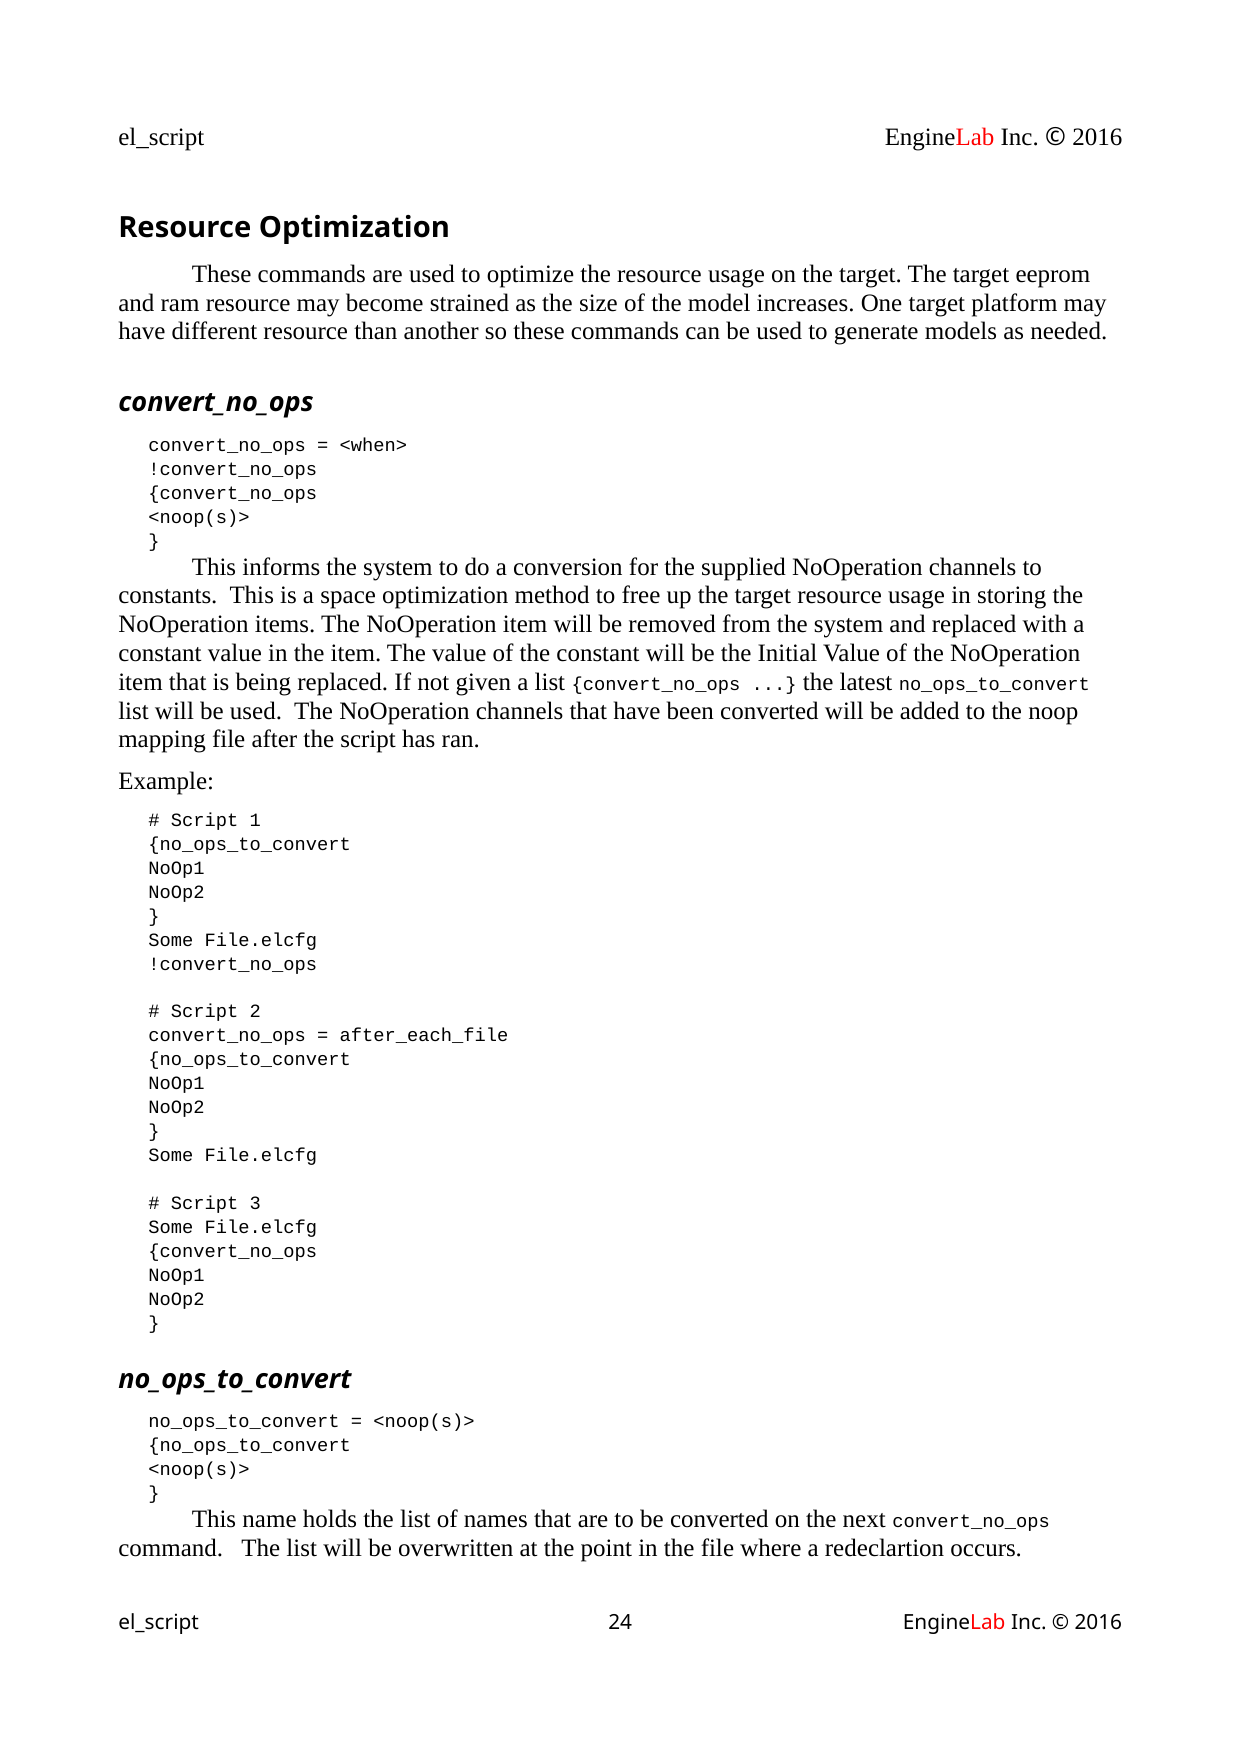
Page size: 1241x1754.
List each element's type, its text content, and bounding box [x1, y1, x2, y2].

text These commands are used to optimize the resource usage on the target. The target eeprom and ram resource may become strained as the size of the model increases. One target platform may have different resource than another so these commands can be used to generate models as needed. [118, 259, 1122, 345]
text # Script 1 [148, 807, 1122, 831]
text NoOp2 [148, 1094, 1122, 1118]
text } [148, 1310, 1122, 1334]
text NoOp1 [148, 1262, 1122, 1286]
text convert_no_ops = after_each_file [148, 1023, 1122, 1047]
text Some File.elcfg [148, 1214, 1122, 1238]
text # Script 3 [148, 1190, 1122, 1214]
text Example: [118, 766, 1122, 794]
text {no_ops_to_convert [148, 1047, 1122, 1071]
text no_ops_to_convert = <noop(s)> [148, 1408, 1122, 1432]
text Some File.elcfg [148, 1142, 1122, 1166]
text NoOp1 [148, 1071, 1122, 1094]
subtitle convert_no_ops [118, 383, 1122, 419]
text NoOp2 [148, 879, 1122, 903]
text <noop(s)> [148, 504, 1122, 528]
text {no_ops_to_convert [148, 831, 1122, 855]
text } [148, 903, 1122, 927]
text !convert_no_ops [148, 951, 1122, 975]
text NoOp2 [148, 1286, 1122, 1310]
subtitle no_ops_to_convert [118, 1359, 1122, 1396]
text } [148, 1480, 1122, 1504]
text Some File.elcfg [148, 927, 1122, 951]
text {no_ops_to_convert [148, 1432, 1122, 1456]
text } [148, 1118, 1122, 1142]
text {convert_no_ops [148, 480, 1122, 504]
text } [148, 528, 1122, 552]
text This informs the system to do a conversion for the supplied NoOperation channels to constants. This is a space optimization method to free up the target resource usage in storing the NoOperation items. The NoOperation item will be removed from the system and replaced with a constant value in the item. The value of the constant will be the Initial Value of the NoOperation item that is being replaced. If not given a list {convert_no_ops ...} the latest no_ops_to_convert list will be used. The NoOperation channels that have been converted will be added to the noop mapping file after the script has ran. [118, 552, 1122, 753]
text convert_no_ops = <when> [148, 432, 1122, 456]
text <noop(s)> [148, 1456, 1122, 1480]
text {convert_no_ops [148, 1238, 1122, 1262]
text # Script 2 [148, 999, 1122, 1023]
text NoOp1 [148, 855, 1122, 879]
text This name holds the list of names that are to be converted on the next convert_no_ops command. The list will be overwritten at the point in the file where a redeclartion occurs. [118, 1504, 1122, 1562]
subtitle Resource Optimization [118, 207, 1122, 246]
text !convert_no_ops [148, 456, 1122, 480]
